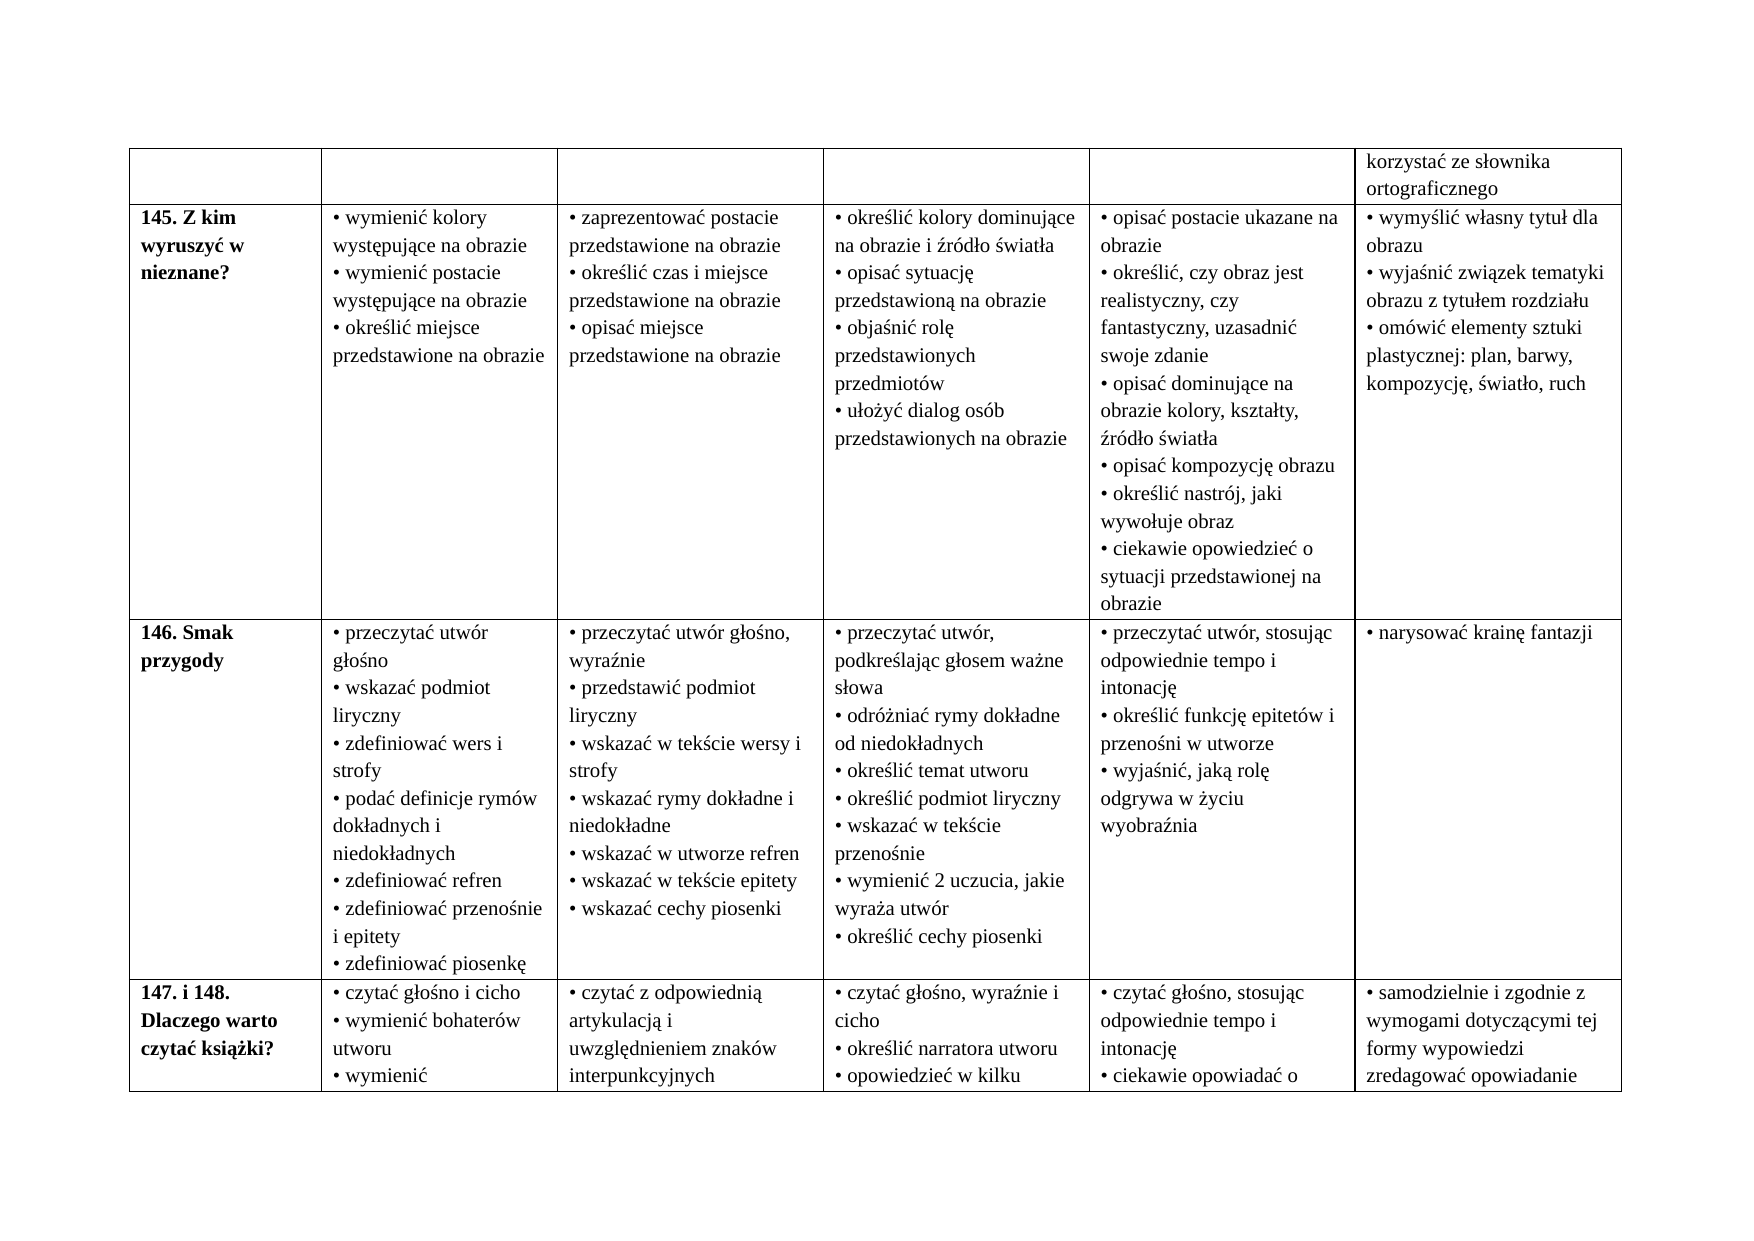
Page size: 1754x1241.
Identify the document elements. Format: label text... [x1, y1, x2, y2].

table_cell • wymyślić własny tytuł dla obrazu • wyjaśnić związek tematyki obrazu z tytułem rozdziału • omówić elementy sztuki plastycznej: plan, barwy, kompozycję, światło, ruch [1356, 205, 1621, 619]
table_cell korzystać ze słownika ortograficznego [1356, 149, 1621, 204]
table_cell 146. Smak przygody [130, 620, 321, 979]
table_cell • czytać głośno, wyraźnie i cicho • określić narratora utworu • opowiedzieć w kilku [824, 980, 1089, 1091]
table_cell 147. i 148. Dlaczego warto czytać książki? [130, 980, 321, 1091]
table_cell • narysować krainę fantazji [1356, 620, 1621, 979]
table_cell • czytać z odpowiednią artykulacją i uwzględnieniem znaków interpunkcyjnych [558, 980, 823, 1091]
table_cell • zaprezentować postacie przedstawione na obrazie • określić czas i miejsce przedstawione na obrazie • opisać miejsce przedstawione na obrazie [558, 205, 823, 619]
table_cell [322, 149, 557, 204]
table_cell • wymienić kolory występujące na obrazie • wymienić postacie występujące na obrazie • określić miejsce przedstawione na obrazie [322, 205, 557, 619]
table_cell • przeczytać utwór, stosując odpowiednie tempo i intonację • określić funkcję epitetów i przenośni w utworze • wyjaśnić, jaką rolę odgrywa w życiu wyobraźnia [1090, 620, 1354, 979]
table_cell • samodzielnie i zgodnie z wymogami dotyczącymi tej formy wypowiedzi zredagować opowiadanie [1356, 980, 1621, 1091]
table_cell [130, 149, 321, 204]
table_cell [824, 149, 1089, 204]
table_cell • opisać postacie ukazane na obrazie • określić, czy obraz jest realistyczny, czy fantastyczny, uzasadnić swoje zdanie • opisać dominujące na obrazie kolory, kształty, źródło światła • opisać kompozycję obrazu • określić nastrój, jaki wywołuje obraz • ciekawie opowiedzieć o sytuacji przedstawionej na obrazie [1090, 205, 1354, 619]
table_cell • przeczytać utwór głośno • wskazać podmiot liryczny • zdefiniować wers i strofy • podać definicje rymów dokładnych i niedokładnych • zdefiniować refren • zdefiniować przenośnie i epitety • zdefiniować piosenkę [322, 620, 557, 979]
table_cell [558, 149, 823, 204]
table_cell 145. Z kim wyruszyć w nieznane? [130, 205, 321, 619]
table_cell • przeczytać utwór głośno, wyraźnie • przedstawić podmiot liryczny • wskazać w tekście wersy i strofy • wskazać rymy dokładne i niedokładne • wskazać w utworze refren • wskazać w tekście epitety • wskazać cechy piosenki [558, 620, 823, 979]
table_cell [1090, 149, 1354, 204]
table_cell • określić kolory dominujące na obrazie i źródło światła • opisać sytuację przedstawioną na obrazie • objaśnić rolę przedstawionych przedmiotów • ułożyć dialog osób przedstawionych na obrazie [824, 205, 1089, 619]
table_cell • czytać głośno, stosując odpowiednie tempo i intonację • ciekawie opowiadać o [1090, 980, 1354, 1091]
table_cell • czytać głośno i cicho • wymienić bohaterów utworu • wymienić [322, 980, 557, 1091]
table_cell • przeczytać utwór, podkreślając głosem ważne słowa • odróżniać rymy dokładne od niedokładnych • określić temat utworu • określić podmiot liryczny • wskazać w tekście przenośnie • wymienić 2 uczucia, jakie wyraża utwór • określić cechy piosenki [824, 620, 1089, 979]
